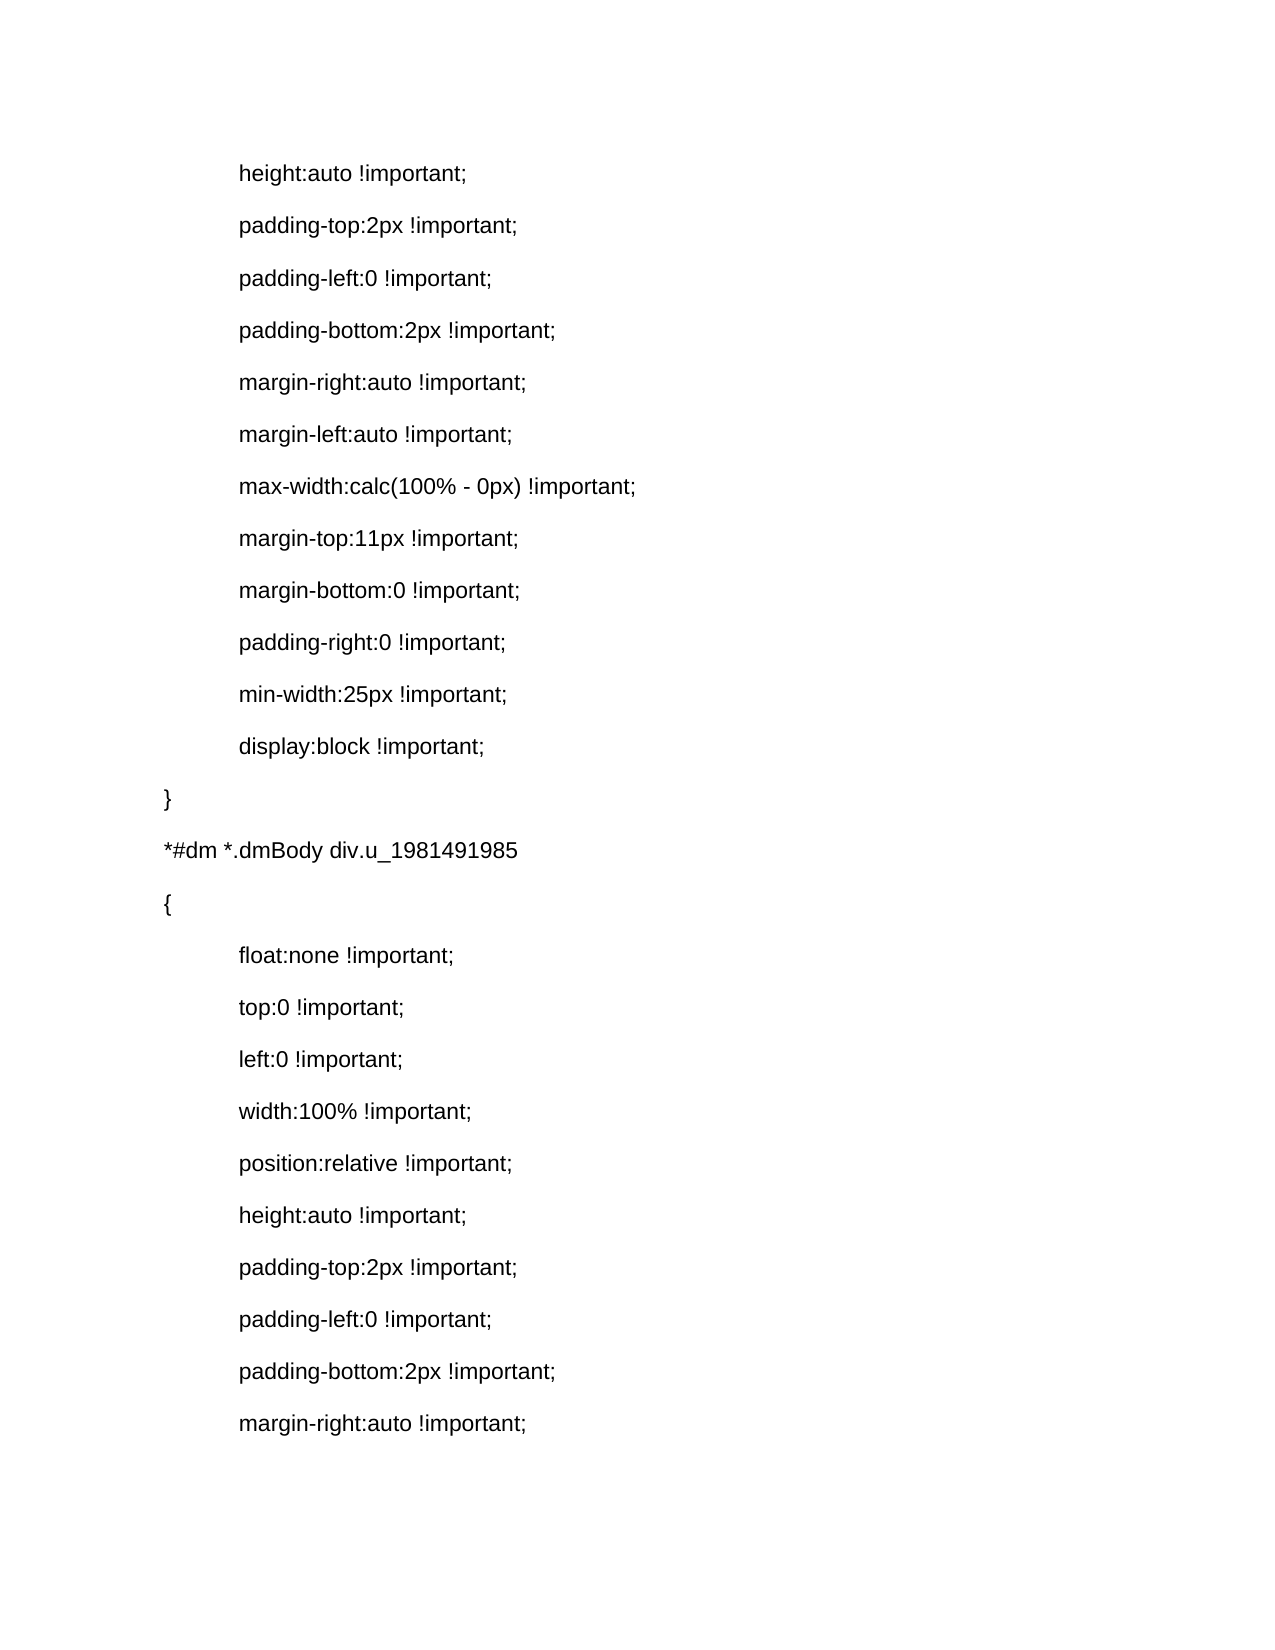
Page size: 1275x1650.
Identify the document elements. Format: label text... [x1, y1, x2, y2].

table_cell max-width:calc(100% - 0px) !important; [153, 463, 1125, 514]
table_cell { [153, 879, 1125, 931]
table_cell margin-bottom:0 !important; [153, 567, 1125, 619]
table_cell margin-left:auto !important; [153, 410, 1125, 462]
table_cell margin-right:auto !important; [153, 358, 1125, 410]
table_cell } [153, 775, 1125, 827]
table_cell padding-right:0 !important; [153, 619, 1125, 671]
table_cell margin-top:11px !important; [153, 515, 1125, 567]
table_cell display:block !important; [153, 723, 1125, 775]
table_cell padding-left:0 !important; [153, 254, 1125, 306]
table_cell height:auto !important; [153, 150, 1125, 202]
table_cell padding-left:0 !important; [153, 1296, 1125, 1348]
table_cell padding-top:2px !important; [153, 1244, 1125, 1296]
table_cell min-width:25px !important; [153, 671, 1125, 723]
table_cell height:auto !important; [153, 1192, 1125, 1244]
table_cell margin-right:auto !important; [153, 1400, 1125, 1452]
table_cell padding-top:2px !important; [153, 202, 1125, 254]
table_cell padding-bottom:2px !important; [153, 1348, 1125, 1400]
table_cell left:0 !important; [153, 1035, 1125, 1087]
table_cell padding-bottom:2px !important; [153, 306, 1125, 358]
table_cell *#dm *.dmBody div.u_1981491985 [153, 827, 1125, 879]
table_cell float:none !important; [153, 931, 1125, 983]
table_cell top:0 !important; [153, 983, 1125, 1035]
table_cell width:100% !important; [153, 1088, 1125, 1139]
table_cell position:relative !important; [153, 1140, 1125, 1192]
